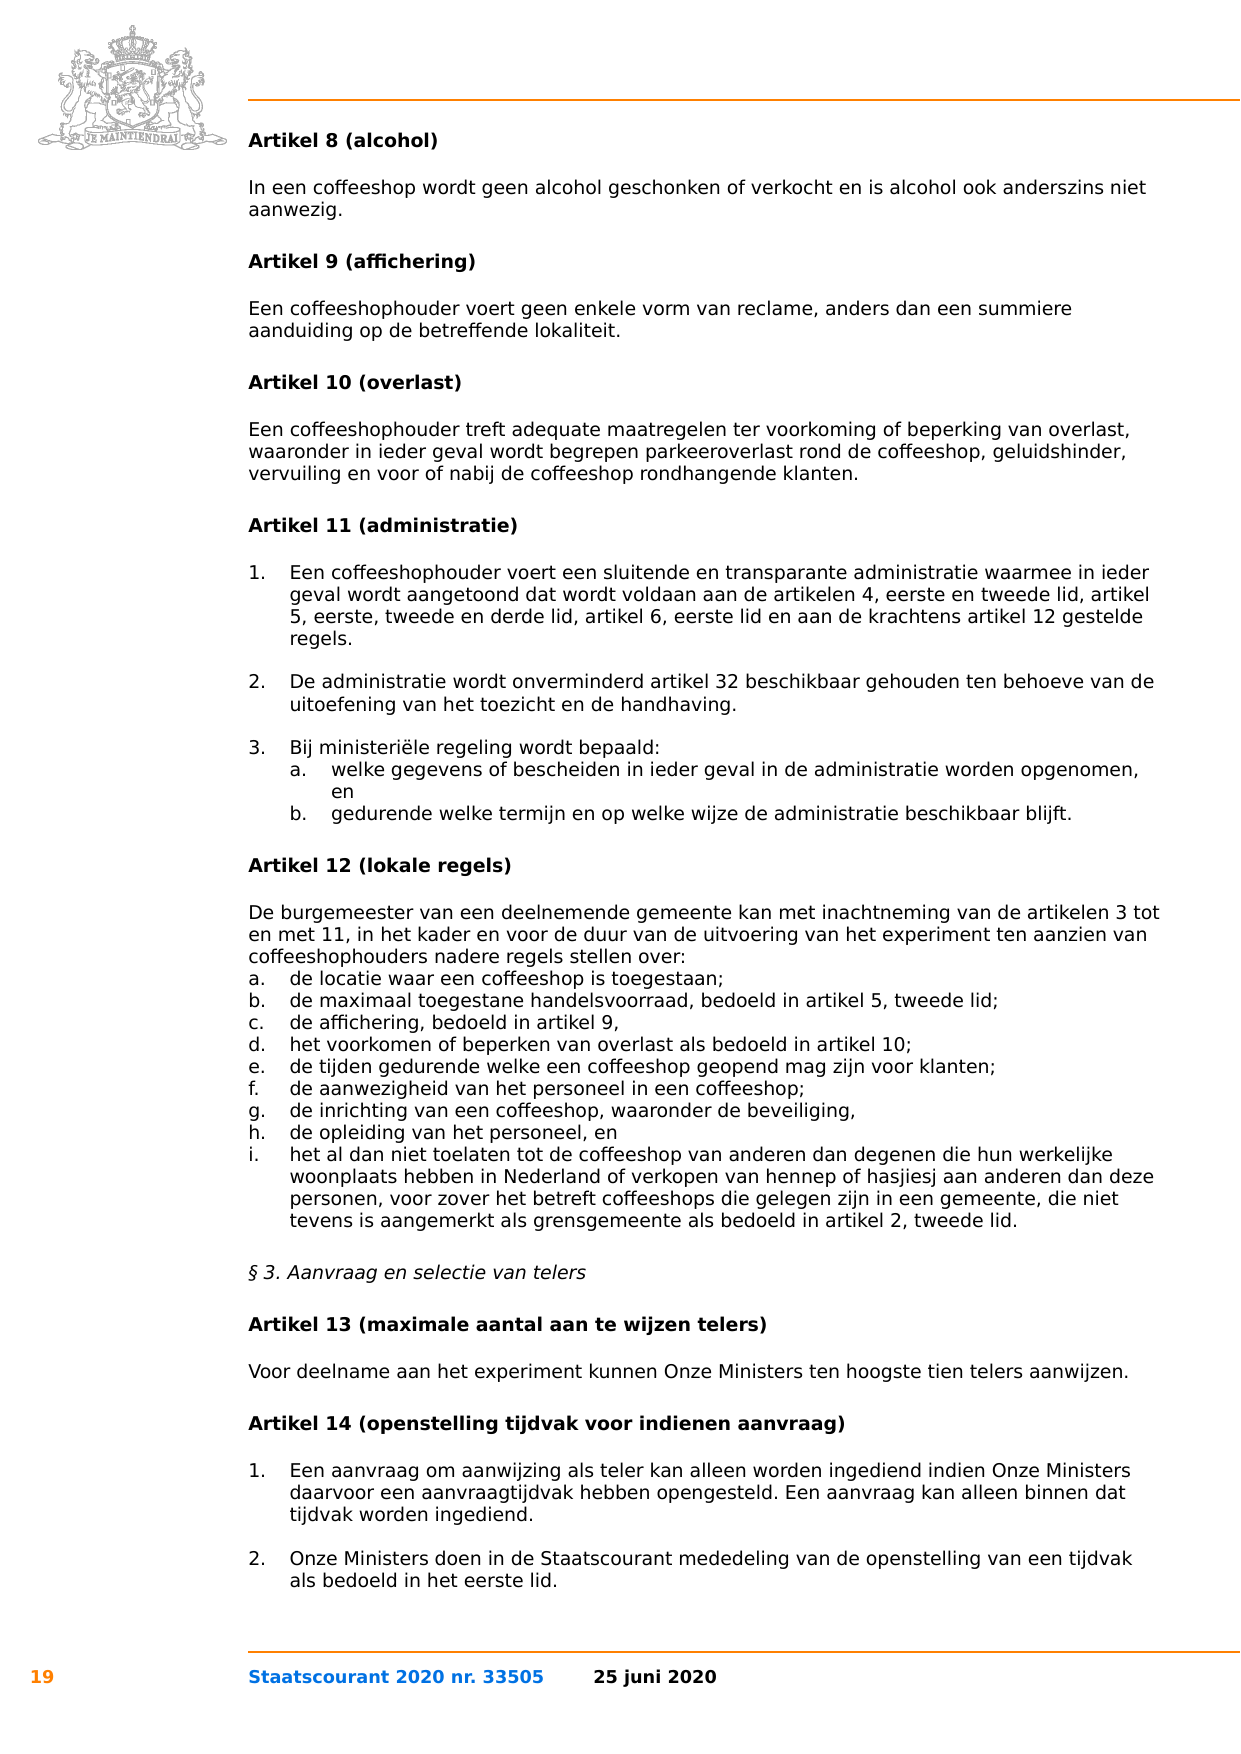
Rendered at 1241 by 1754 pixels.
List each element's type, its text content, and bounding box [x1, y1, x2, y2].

text a. welke gegevens of bescheiden in ieder geval in de administratie worden opgenomen, en [289, 759, 1163, 803]
text De burgemeester van een deelnemende gemeente kan met inachtneming van de artikelen 3 tot en met 11, in het kader en voor de duur van de uitvoering van het experiment ten aanzien van coffeeshophouders nadere regels stellen over: [248, 902, 1163, 968]
text d. het voorkomen of beperken van overlast als bedoeld in artikel 10; [248, 1034, 1163, 1056]
subtitle Artikel 12 (lokale regels) [248, 855, 1163, 877]
text e. de tijden gedurende welke een coffeeshop geopend mag zijn voor klanten; [248, 1056, 1163, 1078]
text 2. Onze Ministers doen in de Staatscourant mededeling van de openstelling van een tijdvak als bedoeld in het eerste lid. [248, 1548, 1163, 1592]
subtitle Artikel 8 (alcohol) [248, 130, 1163, 152]
text 1. Een coffeeshophouder voert een sluitende en transparante administratie waarmee in ieder geval wordt aangetoond dat wordt voldaan aan de artikelen 4, eerste en tweede lid, artikel 5, eerste, tweede en derde lid, artikel 6, eerste lid en aan de krachtens artikel 12 gestelde regels. [248, 562, 1163, 649]
subtitle Artikel 14 (openstelling tijdvak voor indienen aanvraag) [248, 1413, 1163, 1435]
text c. de affichering, bedoeld in artikel 9, [248, 1012, 1163, 1034]
subtitle Artikel 11 (administratie) [248, 515, 1163, 537]
subtitle § 3. Aanvraag en selectie van telers [248, 1262, 1163, 1284]
text a. de locatie waar een coffeeshop is toegestaan; [248, 968, 1163, 990]
text f. de aanwezigheid van het personeel in een coffeeshop; [248, 1078, 1163, 1100]
text Voor deelname aan het experiment kunnen Onze Ministers ten hoogste tien telers aanwijzen. [248, 1361, 1163, 1383]
text b. gedurende welke termijn en op welke wijze de administratie beschikbaar blijft. [289, 803, 1163, 825]
text g. de inrichting van een coffeeshop, waaronder de beveiliging, [248, 1100, 1163, 1122]
text 3. Bij ministeriële regeling wordt bepaald: [248, 737, 1163, 759]
text 2. De administratie wordt onverminderd artikel 32 beschikbaar gehouden ten behoeve van de uitoefening van het toezicht en de handhaving. [248, 671, 1163, 715]
text b. de maximaal toegestane handelsvoorraad, bedoeld in artikel 5, tweede lid; [248, 990, 1163, 1012]
picture [38, 25, 227, 150]
text In een coffeeshop wordt geen alcohol geschonken of verkocht en is alcohol ook anderszins niet aanwezig. [248, 177, 1163, 221]
text i. het al dan niet toelaten tot de coffeeshop van anderen dan degenen die hun werkelijke woonplaats hebben in Nederland of verkopen van hennep of hasjiesj aan anderen dan deze personen, voor zover het betreft coffeeshops die gelegen zijn in een gemeente, die niet tevens is aangemerkt als grensgemeente als bedoeld in artikel 2, tweede lid. [248, 1144, 1163, 1232]
subtitle Artikel 9 (affichering) [248, 251, 1163, 273]
subtitle Artikel 13 (maximale aantal aan te wijzen telers) [248, 1314, 1163, 1336]
text Een coffeeshophouder voert geen enkele vorm van reclame, anders dan een summiere aanduiding op de betreffende lokaliteit. [248, 298, 1163, 342]
text h. de opleiding van het personeel, en [248, 1122, 1163, 1144]
subtitle Artikel 10 (overlast) [248, 372, 1163, 394]
text 1. Een aanvraag om aanwijzing als teler kan alleen worden ingediend indien Onze Ministers daarvoor een aanvraagtijdvak hebben opengesteld. Een aanvraag kan alleen binnen dat tijdvak worden ingediend. [248, 1460, 1163, 1526]
text Een coffeeshophouder treft adequate maatregelen ter voorkoming of beperking van overlast, waaronder in ieder geval wordt begrepen parkeeroverlast rond de coffeeshop, geluidshinder, vervuiling en voor of nabij de coffeeshop rondhangende klanten. [248, 419, 1163, 485]
